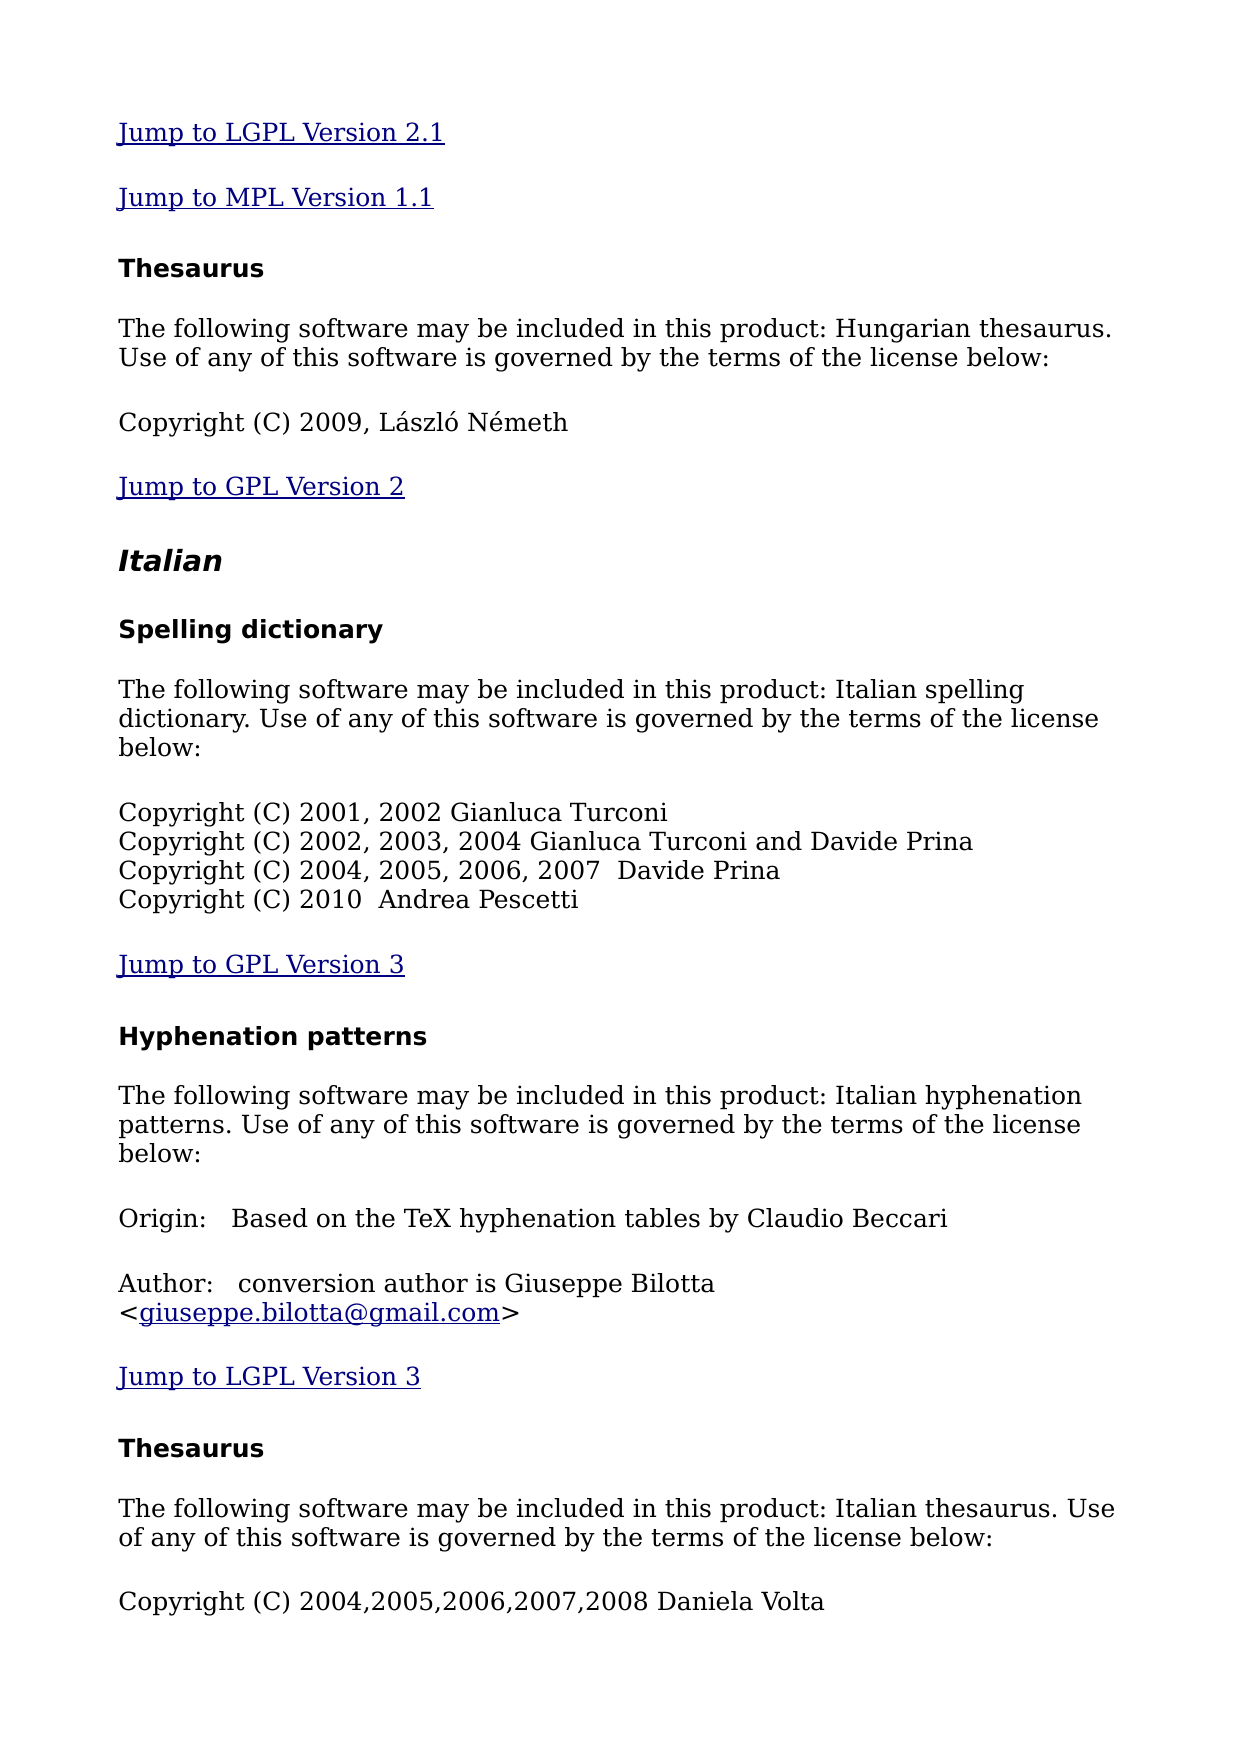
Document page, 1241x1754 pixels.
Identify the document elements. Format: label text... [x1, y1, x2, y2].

text Origin: Based on the TeX hyphenation tables by Claudio Beccari [118, 1204, 1122, 1233]
text Jump to GPL Version 2 [118, 472, 1122, 501]
subtitle Thesaurus [118, 1434, 1122, 1463]
subtitle Italian [118, 544, 1122, 578]
text Jump to GPL Version 3 [118, 950, 1122, 979]
text Copyright (C) 2004,2005,2006,2007,2008 Daniela Volta [118, 1587, 1122, 1617]
subtitle Hyphenation patterns [118, 1022, 1122, 1051]
text Author: conversion author is Giuseppe Bilotta <giuseppe.bilotta@gmail.com> [118, 1269, 1122, 1327]
text Copyright (C) 2001, 2002 Gianluca Turconi Copyright (C) 2002, 2003, 2004 Gianluca Turconi and Davide Prina Copyright (C) 2004, 2005, 2006, 2007 Davide Prina Copyright (C) 2010 Andrea Pescetti [118, 798, 1122, 914]
text The following software may be included in this product: Italian spelling dictionary. Use of any of this software is governed by the terms of the license below: [118, 675, 1122, 762]
text Jump to MPL Version 1.1 [118, 183, 1122, 212]
text Jump to LGPL Version 3 [118, 1362, 1122, 1392]
text Jump to LGPL Version 2.1 [118, 118, 1122, 147]
subtitle Spelling dictionary [118, 616, 1122, 645]
text Copyright (C) 2009, László Németh [118, 408, 1122, 437]
text The following software may be included in this product: Hungarian thesaurus. Use of any of this software is governed by the terms of the license below: [118, 314, 1122, 372]
subtitle Thesaurus [118, 254, 1122, 284]
text The following software may be included in this product: Italian hyphenation patterns. Use of any of this software is governed by the terms of the license below: [118, 1081, 1122, 1169]
text The following software may be included in this product: Italian thesaurus. Use of any of this software is governed by the terms of the license below: [118, 1494, 1122, 1552]
